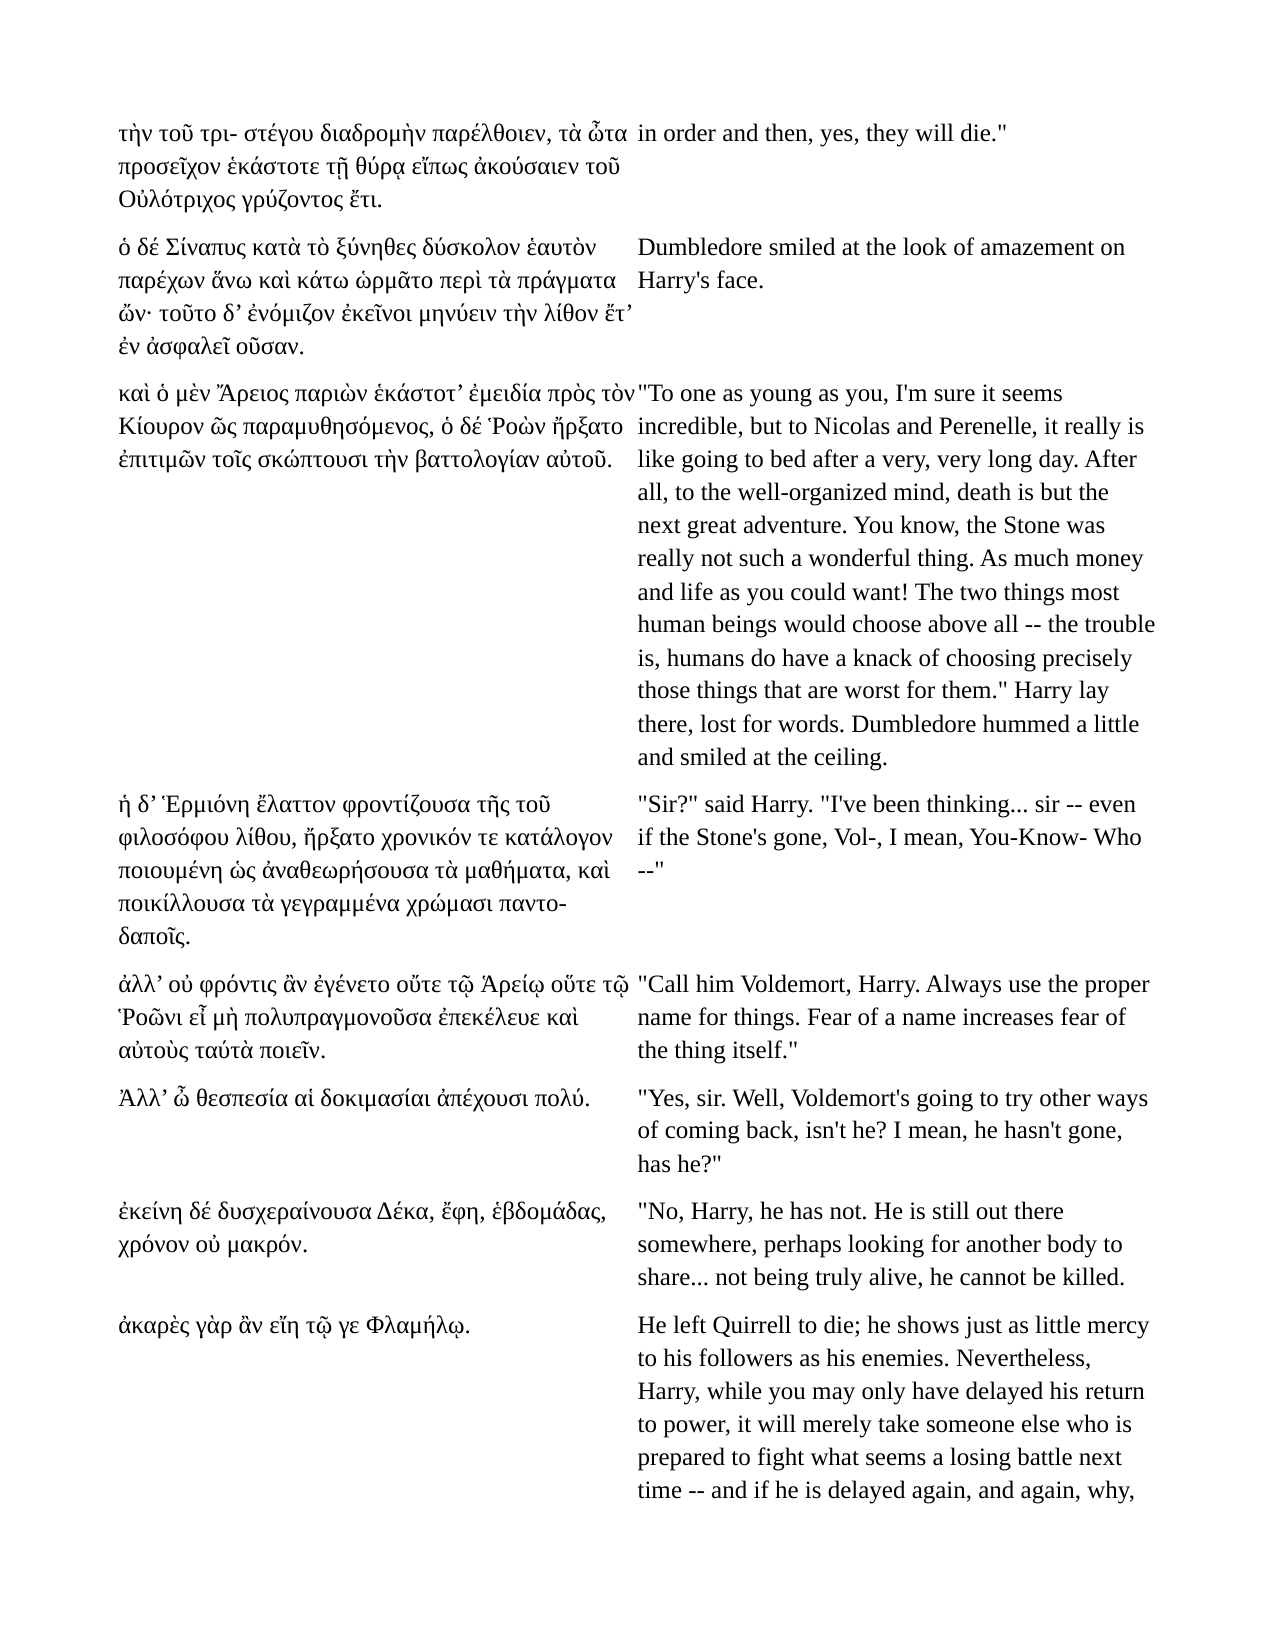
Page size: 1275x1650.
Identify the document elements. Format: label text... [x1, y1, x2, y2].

table_cell ἀλλ’ οὐ φρόντις ἂν ἐγένετο οὔτε τῷ Ἁρείῳ οὕτε τῷ Ῥοῶνι εἶ μὴ πολυπραγμονοῦσα ἐπεκέλευε καὶ αὐτοὺς ταύτὰ ποιεῖν. [118, 969, 637, 1083]
table_cell "To one as young as you, I'm sure it seems incredible, but to Nicolas and Perenelle, it really is like going to bed after a very, very long day. After all, to the well-organized mind, death is but the next great adventure. You know, the Stone was really not such a wonderful thing. As much money and life as you could want! The two things most human beings would choose above all -- the trouble is, humans do have a knack of choosing precisely those things that are worst for them." Harry lay there, lost for words. Dumbledore hummed a little and smiled at the ceiling. [638, 379, 1157, 789]
table_cell in order and then, yes, they will die." [638, 118, 1157, 232]
table_cell "No, Harry, he has not. He is still out there somewhere, perhaps looking for another body to share... not being truly alive, he cannot be killed. [638, 1196, 1157, 1310]
table_cell "Call him Voldemort, Harry. Always use the proper name for things. Fear of a name increases fear of the thing itself." [638, 969, 1157, 1083]
table_cell "Sir?" said Harry. "I've been thinking... sir -- even if the Stone's gone, Vol-, I mean, You-Know- Who --" [638, 789, 1157, 969]
table_cell Ἀλλ’ ὦ θεσπεσία αἱ δοκιμασίαι ἀπέχουσι πολύ. [118, 1083, 637, 1196]
table_cell τὴν τοῦ τρι- στέγου διαδρομὴν παρέλθοιεν, τὰ ὦτα προσεῖχον ἑκάστοτε τῇ θύρᾳ εἴπως ἀκούσαιεν τοῦ Οὐλότριχος γρύζοντος ἔτι. [118, 118, 637, 232]
table_cell ὁ δέ Σίναπυς κατὰ τὸ ξύνηθες δύσκολον ἑαυτὸν παρέχων ἅνω καὶ κάτω ὡρμᾶτο περὶ τὰ πράγματα ὤν· τοῦτο δ’ ἐνόμιζον ἐκεῖνοι μηνύειν τὴν λίθον ἔτ’ ἐν ἀσφαλεῖ οῦσαν. [118, 232, 637, 378]
table_cell He left Quirrell to die; he shows just as little mercy to his followers as his enemies. Nevertheless, Harry, while you may only have delayed his return to power, it will merely take someone else who is prepared to fight what seems a losing battle next time -- and if he is delayed again, and again, why, [638, 1310, 1157, 1504]
table_cell ἡ δ’ Ἑρμιόνη ἔλαττον φροντίζουσα τῆς τοῦ φιλοσόφου λίθου, ἤρξατο χρονικόν τε κατάλογον ποιουμένη ὡς ἀναθεωρήσουσα τὰ μαθήματα, καὶ ποικίλλουσα τὰ γεγραμμένα χρώμασι παντο- δαποῖς. [118, 789, 637, 969]
table_cell Dumbledore smiled at the look of amazement on Harry's face. [638, 232, 1157, 378]
table_cell ἐκείνη δέ δυσχεραίνουσα Δέκα, ἔφη, ἑβδομάδας, χρόνον οὐ μακρόν. [118, 1196, 637, 1310]
table_cell καὶ ὁ μὲν Ἄρειος παριὼν ἑκάστοτ’ ἐμειδία πρὸς τὸν Κίουρον ῶς παραμυθησόμενος, ὁ δέ Ῥοὼν ἤρξατο ἐπιτιμῶν τοῖς σκώπτουσι τὴν βαττολογίαν αὐτοῦ. [118, 379, 637, 789]
table_cell ἀκαρὲς γὰρ ἂν εἴη τῷ γε Φλαμήλῳ. [118, 1310, 637, 1504]
table_cell "Yes, sir. Well, Voldemort's going to try other ways of coming back, isn't he? I mean, he hasn't gone, has he?" [638, 1083, 1157, 1196]
